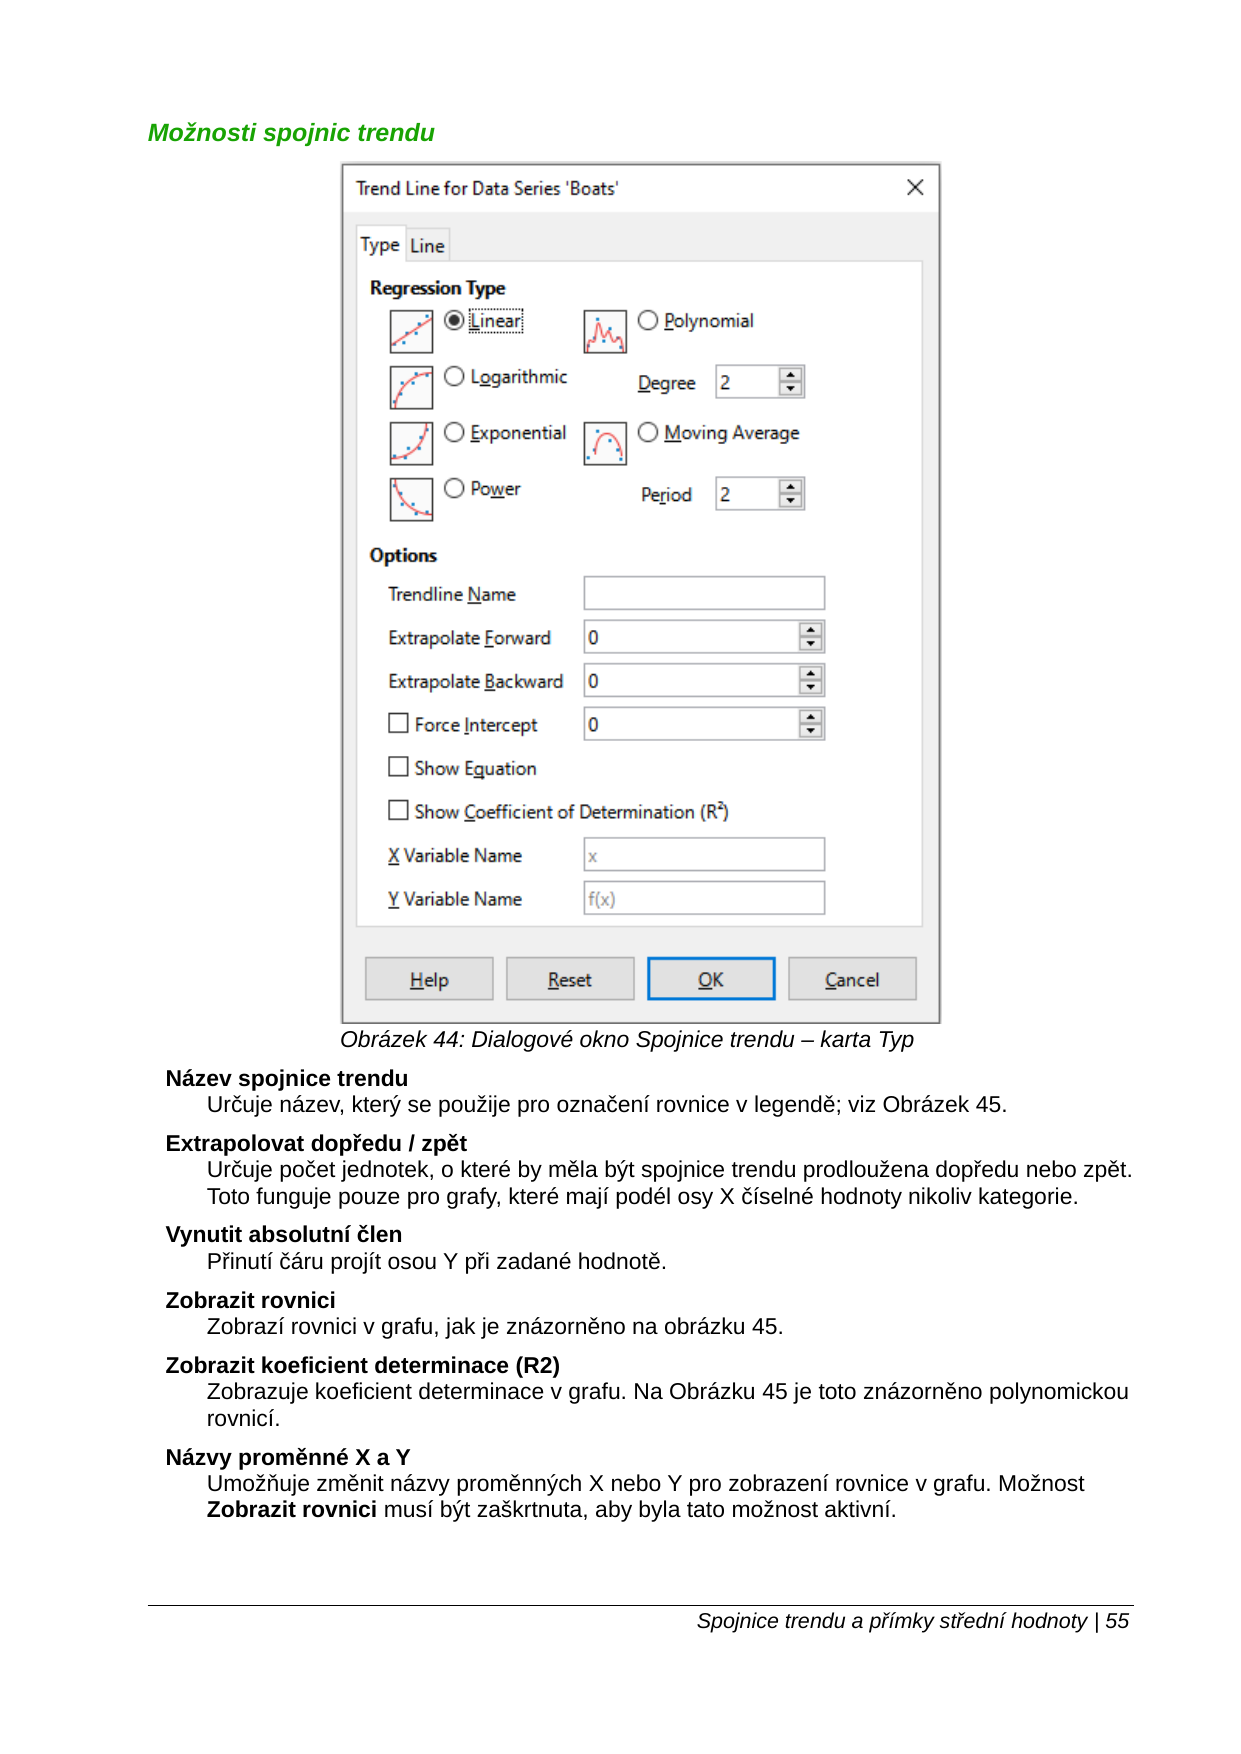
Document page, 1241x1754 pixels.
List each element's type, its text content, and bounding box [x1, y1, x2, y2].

text Určuje název, který se použije pro označení rovnice v legendě; viz Obrázek 45. [207, 1091, 1134, 1117]
text Extrapolovat dopředu / zpět [165, 1130, 1134, 1156]
text Přinutí čáru projít osou Y při zadané hodnotě. [207, 1248, 1134, 1274]
subtitle Možnosti spojnic trendu [148, 118, 1134, 147]
text Umožňuje změnit názvy proměnných X nebo Y pro zobrazení rovnice v grafu. Možnost Zobrazit rovnici musí být zaškrtnuta, aby byla tato možnost aktivní. [207, 1470, 1134, 1522]
text Zobrazí rovnici v grafu, jak je znázorněno na obrázku 45. [207, 1313, 1134, 1339]
text Zobrazit koeficient determinace (R2) [165, 1352, 1134, 1378]
text Názvy proměnné X a Y [165, 1443, 1134, 1470]
text Zobrazit rovnici [165, 1287, 1134, 1313]
text Zobrazuje koeficient determinace v grafu. Na Obrázku 45 je toto znázorněno polynomickou rovnicí. [207, 1378, 1134, 1431]
text Určuje počet jednotek, o které by měla být spojnice trendu prodloužena dopředu nebo zpět. Toto funguje pouze pro grafy, které mají podél osy X číselné hodnoty nikoliv kategorie. [207, 1156, 1134, 1209]
text Vynutit absolutní člen [165, 1221, 1134, 1248]
text Obrázek 44: Dialogové okno Spojnice trendu – karta Typ [337, 1024, 945, 1053]
picture [339, 161, 942, 1024]
text Název spojnice trendu [165, 1065, 1134, 1091]
